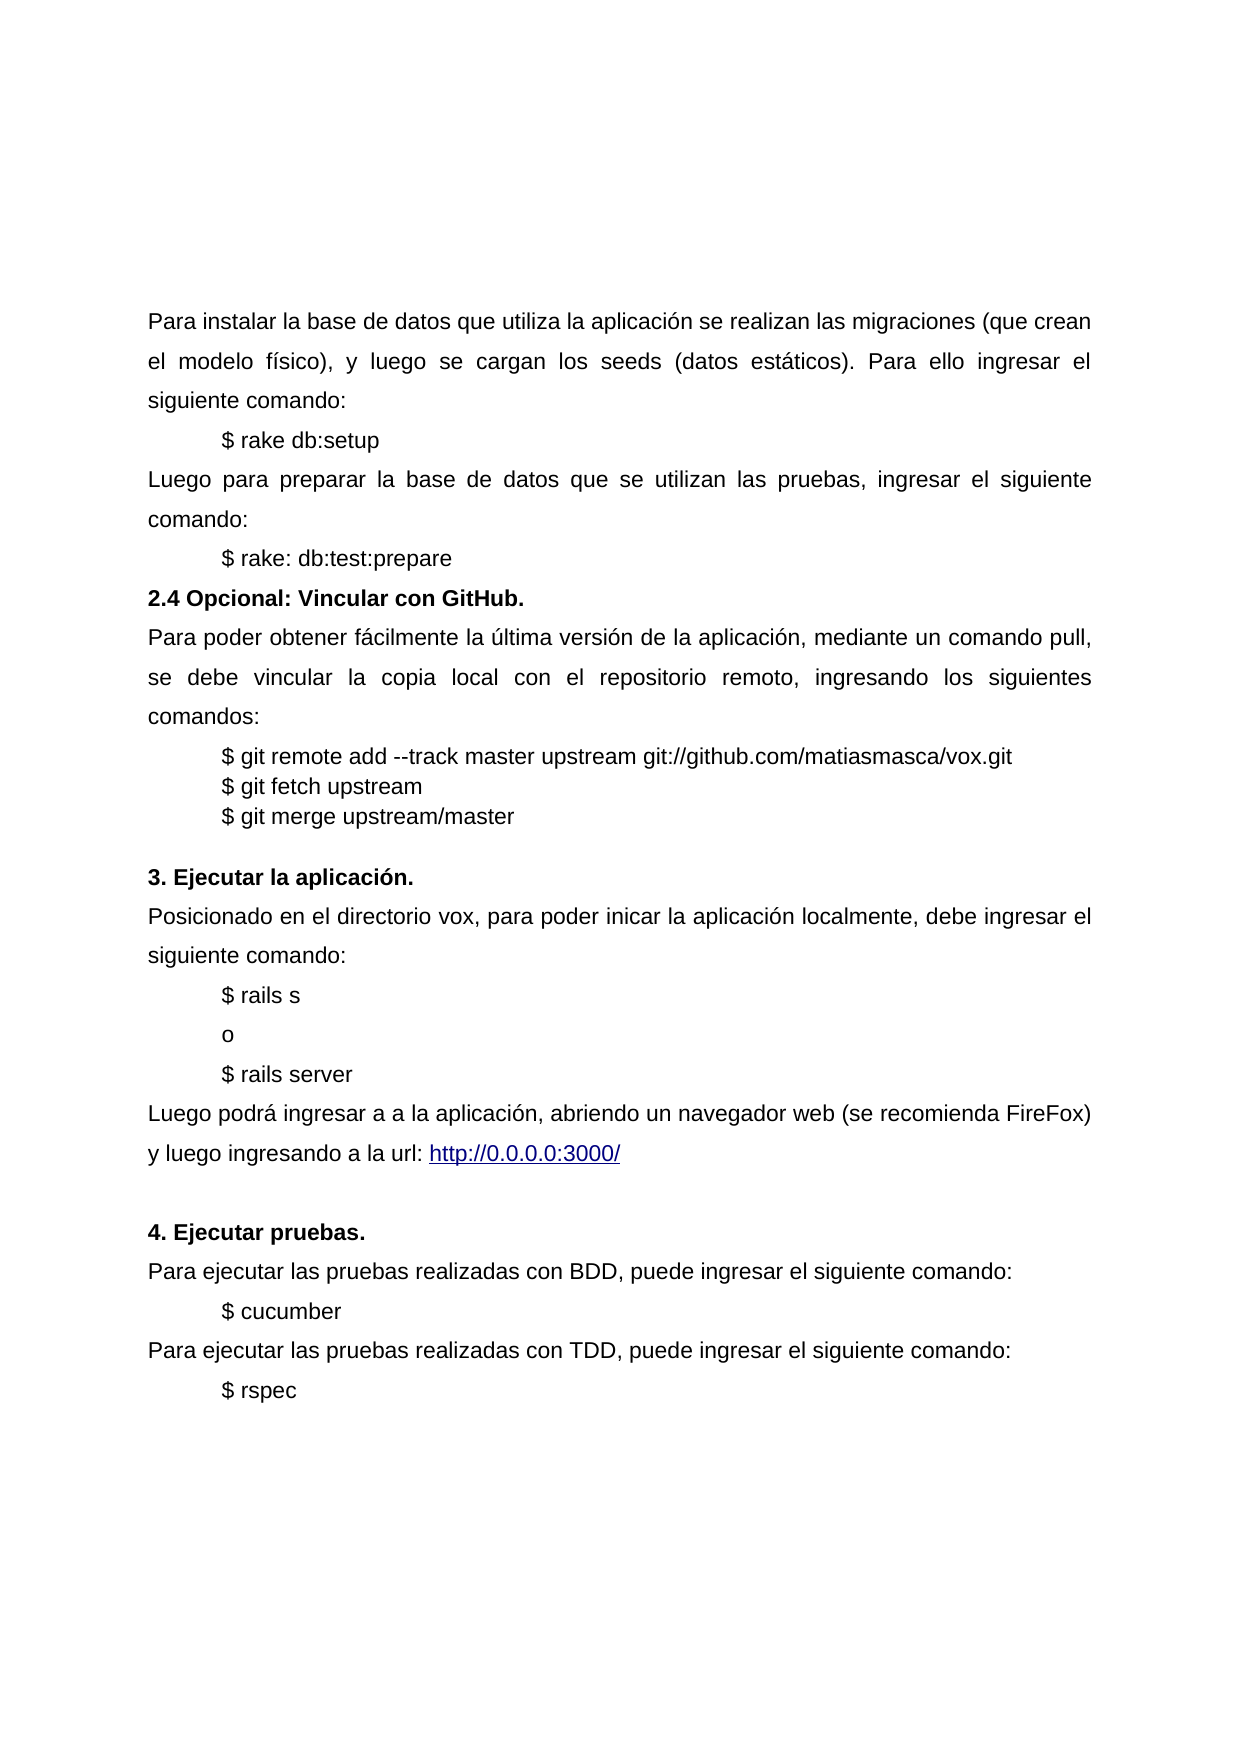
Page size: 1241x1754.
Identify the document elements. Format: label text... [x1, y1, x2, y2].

text Luego para preparar la base de datos que se utilizan las pruebas, ingresar el siguiente comando: [148, 466, 1093, 532]
text Luego podrá ingresar a a la aplicación, abriendo un navegador web (se recomienda FireFox) y luego ingresando a la url: http://0.0.0.0:3000/ [148, 1100, 1093, 1166]
text 4. Ejecutar pruebas. [148, 1219, 1093, 1245]
text $ rails server [148, 1061, 1093, 1087]
text $ rake db:setup [148, 427, 1093, 453]
text $ cucumber [148, 1298, 1093, 1324]
text $ rails s [148, 982, 1093, 1008]
text $ rspec [148, 1377, 1093, 1403]
text $ git fetch upstream [148, 773, 1093, 799]
text Para ejecutar las pruebas realizadas con BDD, puede ingresar el siguiente comando: [148, 1258, 1093, 1284]
text $ git remote add --track master upstream git://github.com/matiasmasca/vox.git [148, 743, 1093, 769]
text Posicionado en el directorio vox, para poder inicar la aplicación localmente, debe ingresar el siguiente comando: [148, 903, 1093, 969]
text Para ejecutar las pruebas realizadas con TDD, puede ingresar el siguiente comando: [148, 1337, 1093, 1363]
text $ rake: db:test:prepare [148, 545, 1093, 572]
text 2.4 Opcional: Vincular con GitHub. [148, 585, 1093, 611]
text Para poder obtener fácilmente la última versión de la aplicación, mediante un comando pull, se debe vincular la copia local con el repositorio remoto, ingresando los siguientes comandos: [148, 624, 1093, 729]
text Para instalar la base de datos que utiliza la aplicación se realizan las migraciones (que crean el modelo físico), y luego se cargan los seeds (datos estáticos). Para ello ingresar el siguiente comando: [148, 308, 1093, 414]
text 3. Ejecutar la aplicación. [148, 863, 1093, 890]
text o [148, 1021, 1093, 1048]
text $ git merge upstream/master [148, 803, 1093, 829]
